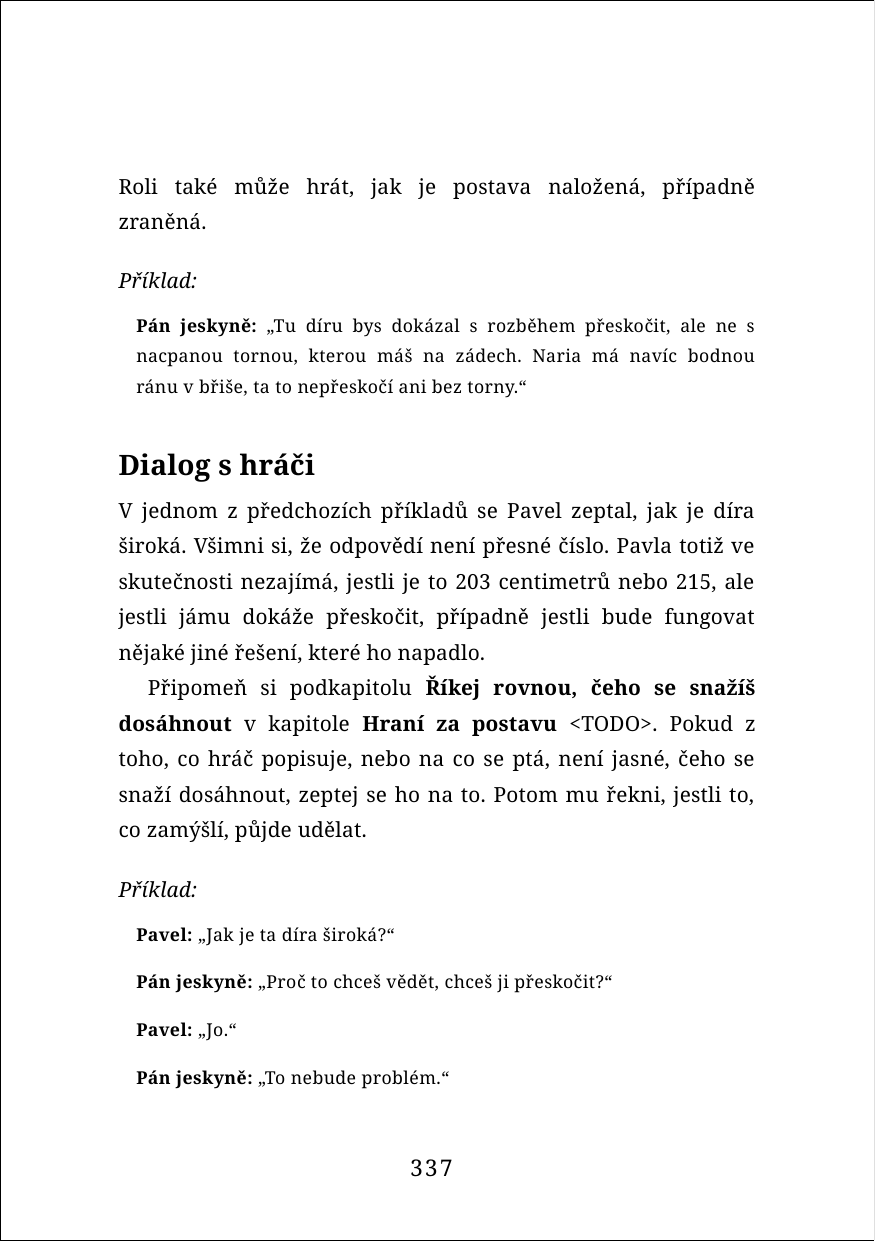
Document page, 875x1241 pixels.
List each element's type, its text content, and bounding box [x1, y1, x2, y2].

text V jednom z předchozích příkladů se Pavel zeptal, jak je díra široká. Všimni si, že odpovědí není přesné číslo. Pavla totiž ve skutečnosti nezajímá, jestli je to 203 centimetrů nebo 215, ale jestli jámu dokáže přeskočit, případně jestli bude fungovat nějaké jiné řešení, které ho napadlo. Připomeň si podkapitolu Říkej rovnou, čeho se snažíš dosáhnout v kapitole Hraní za postavu <TODO>. Pokud z toho, co hráč popisuje, nebo na co se ptá, není jasné, čeho se snaží dosáhnout, zeptej se ho na to. Potom mu řekni, jestli to, co zamýšlí, půjde udělat. [118, 496, 756, 844]
text Roli také může hrát, jak je postava naložená, případně zraněná. [118, 172, 756, 236]
text Pavel: „Jak je ta díra široká?“ [136, 922, 756, 946]
text Pán jeskyně: „To nebude problém.“ [136, 1066, 756, 1090]
subtitle Dialog s hráči [118, 446, 756, 484]
text Příklad: [118, 266, 756, 295]
text Pán jeskyně: „Proč to chceš vědět, chceš ji přeskočit?“ [136, 970, 756, 994]
text Pán jeskyně: „Tu díru bys dokázal s rozběhem přeskočit, ale ne s nacpanou tornou, kterou máš na zádech. Naria má navíc bodnou ránu v břiše, ta to nepřeskočí ani bez torny.“ [136, 314, 756, 398]
text Příklad: [118, 875, 756, 903]
text Pavel: „Jo.“ [136, 1018, 756, 1042]
